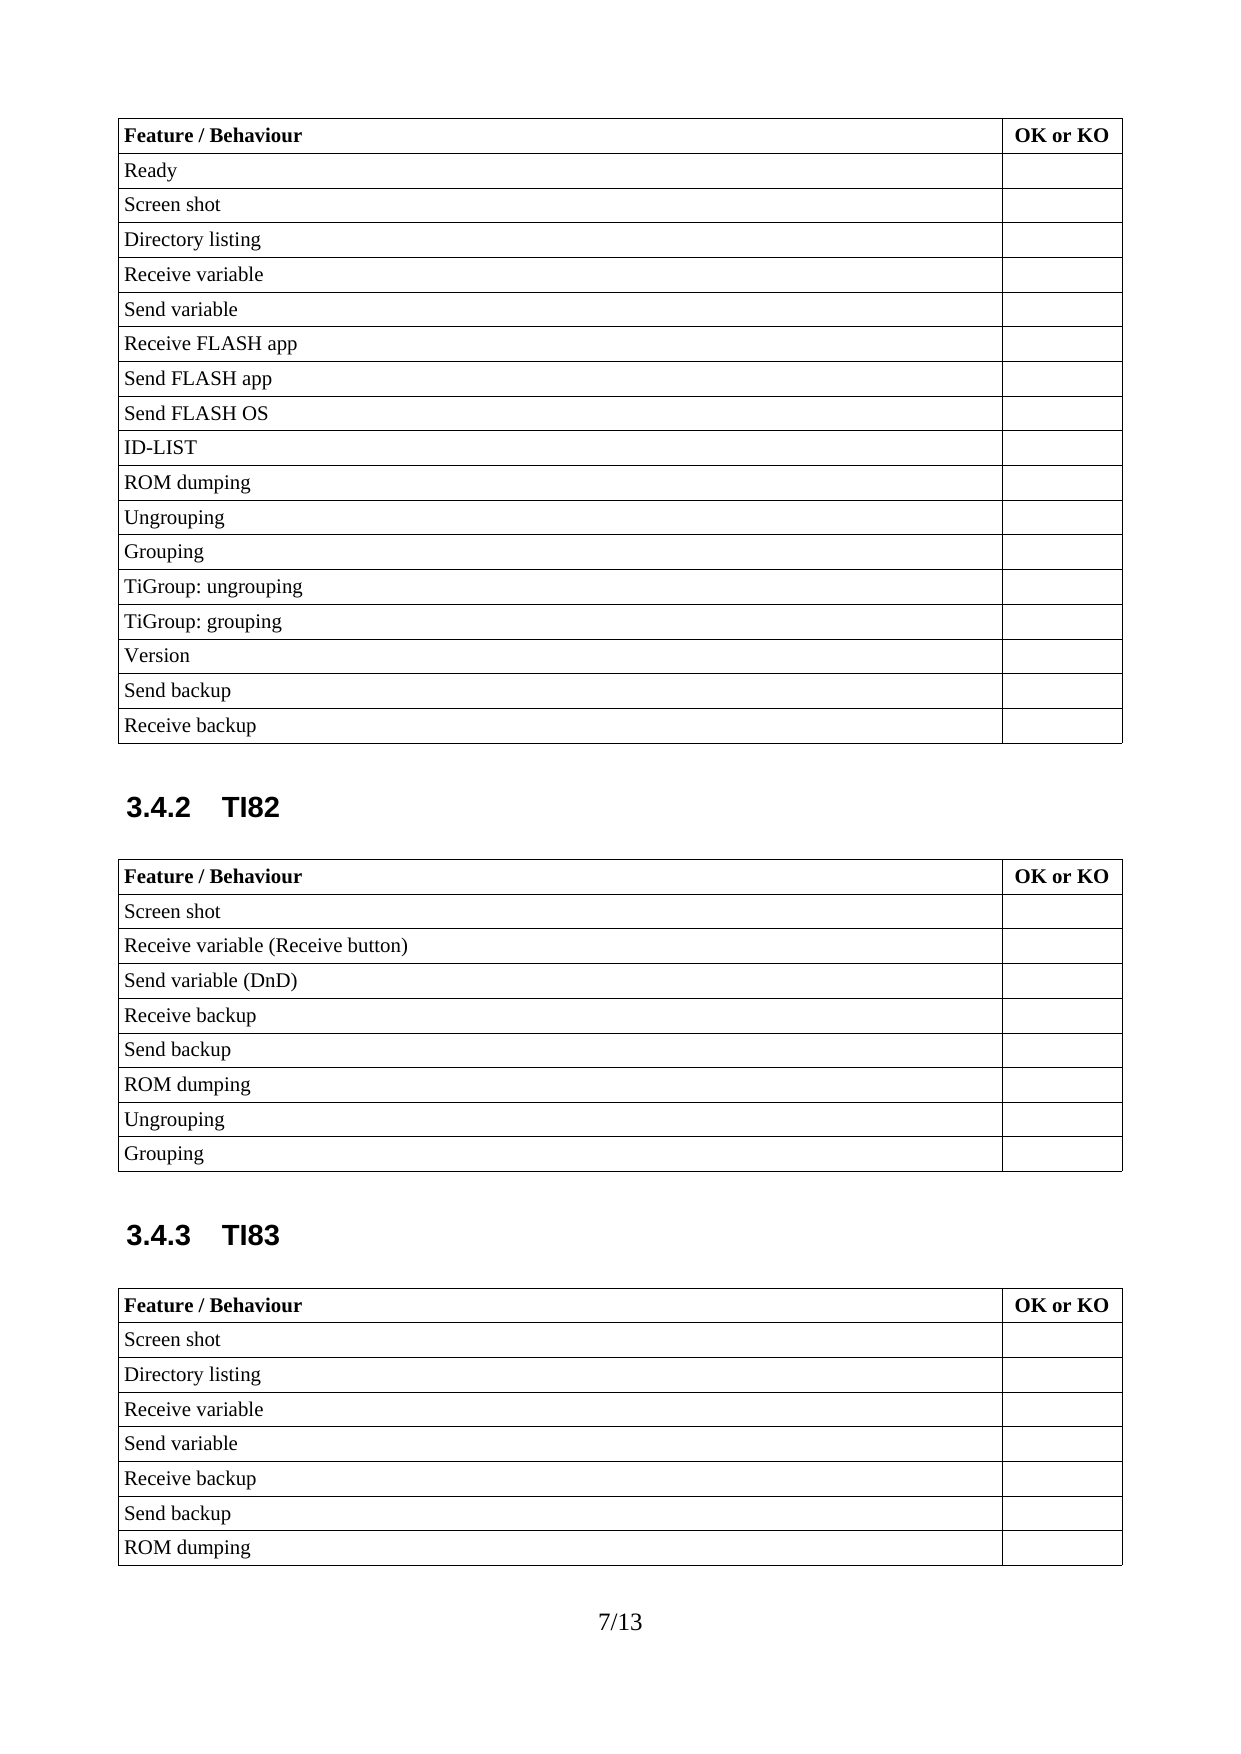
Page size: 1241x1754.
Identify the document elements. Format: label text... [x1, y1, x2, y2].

table_cell [1003, 1137, 1122, 1171]
table_cell [1003, 895, 1122, 928]
table_cell ID-LIST [119, 431, 1002, 465]
table_cell Receive variable [119, 1393, 1002, 1426]
table_cell [1003, 964, 1122, 998]
table_cell TiGroup: grouping [119, 605, 1002, 638]
table_cell [1003, 362, 1122, 396]
table_cell Screen shot [119, 895, 1002, 928]
table_cell Send variable (DnD) [119, 964, 1002, 998]
table_cell [1003, 1034, 1122, 1067]
table_cell [1003, 258, 1122, 292]
table_cell [1003, 223, 1122, 257]
table_cell Send FLASH OS [119, 397, 1002, 430]
table_cell Receive backup [119, 999, 1002, 1032]
table_cell Send FLASH app [119, 362, 1002, 396]
subtitle TI83 [118, 1219, 1122, 1252]
table_cell [1003, 154, 1122, 187]
table_cell [1003, 327, 1122, 361]
table_cell [1003, 466, 1122, 500]
table_cell Receive backup [119, 1462, 1002, 1496]
table_header OK or KO [1003, 1289, 1122, 1322]
table_cell [1003, 640, 1122, 673]
table_cell Grouping [119, 1137, 1002, 1171]
table_cell [1003, 1323, 1122, 1357]
table_cell Receive variable [119, 258, 1002, 292]
table_cell Send variable [119, 293, 1002, 326]
table_cell [1003, 1497, 1122, 1530]
table_cell [1003, 570, 1122, 604]
table_cell [1003, 674, 1122, 708]
table_cell Screen shot [119, 1323, 1002, 1357]
table_cell ROM dumping [119, 1531, 1002, 1565]
table_header Feature / Behaviour [119, 119, 1002, 153]
table_cell [1003, 1358, 1122, 1392]
table_header Feature / Behaviour [119, 860, 1002, 894]
table_cell [1003, 709, 1122, 742]
table_cell [1003, 1531, 1122, 1565]
table_cell TiGroup: ungrouping [119, 570, 1002, 604]
table_cell [1003, 1393, 1122, 1426]
table_cell Screen shot [119, 189, 1002, 222]
table_header Feature / Behaviour [119, 1289, 1002, 1322]
table_cell [1003, 1068, 1122, 1102]
table_cell [1003, 605, 1122, 638]
table_cell ROM dumping [119, 1068, 1002, 1102]
table_cell Send backup [119, 1034, 1002, 1067]
table_cell Ready [119, 154, 1002, 187]
table_cell Directory listing [119, 1358, 1002, 1392]
table_cell Send backup [119, 1497, 1002, 1530]
table_cell [1003, 1462, 1122, 1496]
table_cell [1003, 293, 1122, 326]
table_cell [1003, 929, 1122, 963]
table_cell Receive variable (Receive button) [119, 929, 1002, 963]
table_cell [1003, 431, 1122, 465]
table_cell Version [119, 640, 1002, 673]
table_cell Grouping [119, 535, 1002, 569]
table_cell [1003, 501, 1122, 534]
table_cell Ungrouping [119, 501, 1002, 534]
table_cell Ungrouping [119, 1103, 1002, 1136]
table_header OK or KO [1003, 860, 1122, 894]
table_cell Receive FLASH app [119, 327, 1002, 361]
table_cell Send variable [119, 1427, 1002, 1461]
table_cell [1003, 1103, 1122, 1136]
table_cell [1003, 535, 1122, 569]
subtitle TI82 [118, 791, 1122, 823]
table_cell Send backup [119, 674, 1002, 708]
table_cell [1003, 999, 1122, 1032]
table_header OK or KO [1003, 119, 1122, 153]
table_cell [1003, 1427, 1122, 1461]
table_cell Directory listing [119, 223, 1002, 257]
table_cell Receive backup [119, 709, 1002, 742]
table_cell [1003, 397, 1122, 430]
table_cell [1003, 189, 1122, 222]
table_cell ROM dumping [119, 466, 1002, 500]
